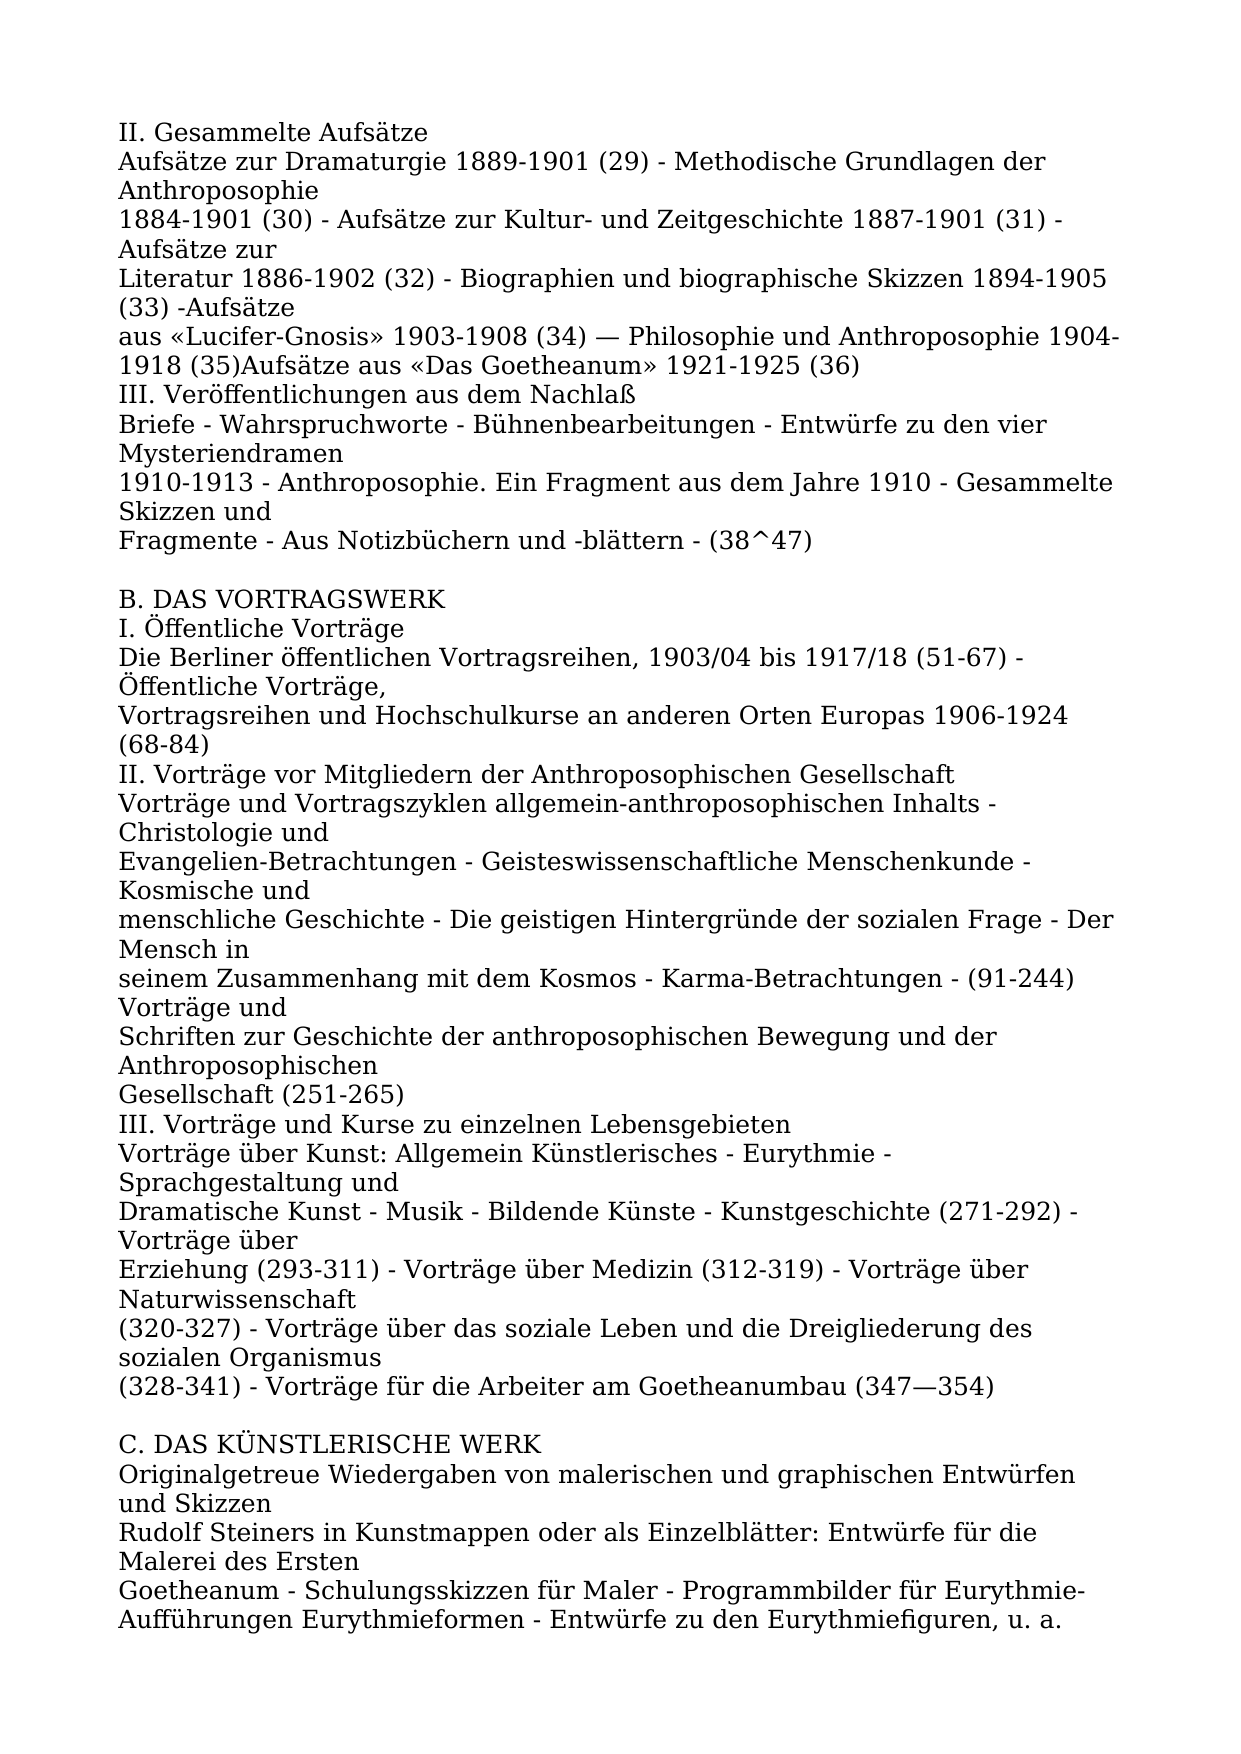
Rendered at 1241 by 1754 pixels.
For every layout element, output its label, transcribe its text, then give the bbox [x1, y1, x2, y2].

text Gesellschaft (251-265) [118, 1081, 1122, 1110]
text (320-327) - Vorträge über das soziale Leben und die Dreigliederung des sozialen Organismus [118, 1314, 1122, 1372]
text Goetheanum - Schulungsskizzen für Maler - Programmbilder für Eurythmie-Aufführungen Eurythmieformen - Entwürfe zu den Eurythmiefiguren, u. a. [118, 1576, 1122, 1635]
text B. DAS VORTRAGSWERK [118, 585, 1122, 614]
text III. Veröffentlichungen aus dem Nachlaß [118, 381, 1122, 410]
text Schriften zur Geschichte der anthroposophischen Bewegung und der Anthroposophischen [118, 1022, 1122, 1081]
text C. DAS KÜNSTLERISCHE WERK [118, 1431, 1122, 1460]
text Briefe - Wahrspruchworte - Bühnenbearbeitungen - Entwürfe zu den vier Mysteriendramen [118, 410, 1122, 468]
text II. Vorträge vor Mitgliedern der Anthroposophischen Gesellschaft [118, 760, 1122, 789]
text III. Vorträge und Kurse zu einzelnen Lebensgebieten [118, 1110, 1122, 1139]
text Dramatische Kunst - Musik - Bildende Künste - Kunstgeschichte (271-292) - Vorträge über [118, 1197, 1122, 1256]
text Rudolf Steiners in Kunstmappen oder als Einzelblätter: Entwürfe für die Malerei des Ersten [118, 1518, 1122, 1576]
text (328-341) - Vorträge für die Arbeiter am Goetheanumbau (347—354) [118, 1372, 1122, 1401]
text Literatur 1886-1902 (32) - Biographien und biographische Skizzen 1894-1905 (33) -Aufsätze [118, 264, 1122, 322]
text Vortragsreihen und Hochschulkurse an anderen Orten Europas 1906-1924 (68-84) [118, 701, 1122, 760]
text I. Öffentliche Vorträge [118, 614, 1122, 643]
text menschliche Geschichte - Die geistigen Hintergründe der sozialen Frage - Der Mensch in [118, 906, 1122, 964]
text II. Gesammelte Aufsätze [118, 118, 1122, 147]
text Fragmente - Aus Notizbüchern und -blättern - (38^47) [118, 526, 1122, 556]
text Evangelien-Betrachtungen - Geisteswissenschaftliche Menschenkunde - Kosmische und [118, 847, 1122, 906]
text seinem Zusammenhang mit dem Kosmos - Karma-Betrachtungen - (91-244) Vorträge und [118, 964, 1122, 1022]
text Erziehung (293-311) - Vorträge über Medizin (312-319) - Vorträge über Naturwissenschaft [118, 1256, 1122, 1314]
text 1884-1901 (30) - Aufsätze zur Kultur- und Zeitgeschichte 1887-1901 (31) - Aufsätze zur [118, 206, 1122, 264]
text Vorträge und Vortragszyklen allgemein-anthroposophischen Inhalts - Christologie und [118, 789, 1122, 847]
text aus «Lucifer-Gnosis» 1903-1908 (34) — Philosophie und Anthroposophie 1904-1918 (35)Aufsätze aus «Das Goetheanum» 1921-1925 (36) [118, 322, 1122, 381]
text 1910-1913 - Anthroposophie. Ein Fragment aus dem Jahre 1910 - Gesammelte Skizzen und [118, 468, 1122, 526]
text Vorträge über Kunst: Allgemein Künstlerisches - Eurythmie - Sprachgestaltung und [118, 1139, 1122, 1197]
text Aufsätze zur Dramaturgie 1889-1901 (29) - Methodische Grundlagen der Anthroposophie [118, 147, 1122, 206]
text Originalgetreue Wiedergaben von malerischen und graphischen Entwürfen und Skizzen [118, 1460, 1122, 1518]
text Die Berliner öffentlichen Vortragsreihen, 1903/04 bis 1917/18 (51-67) - Öffentliche Vorträge, [118, 643, 1122, 701]
